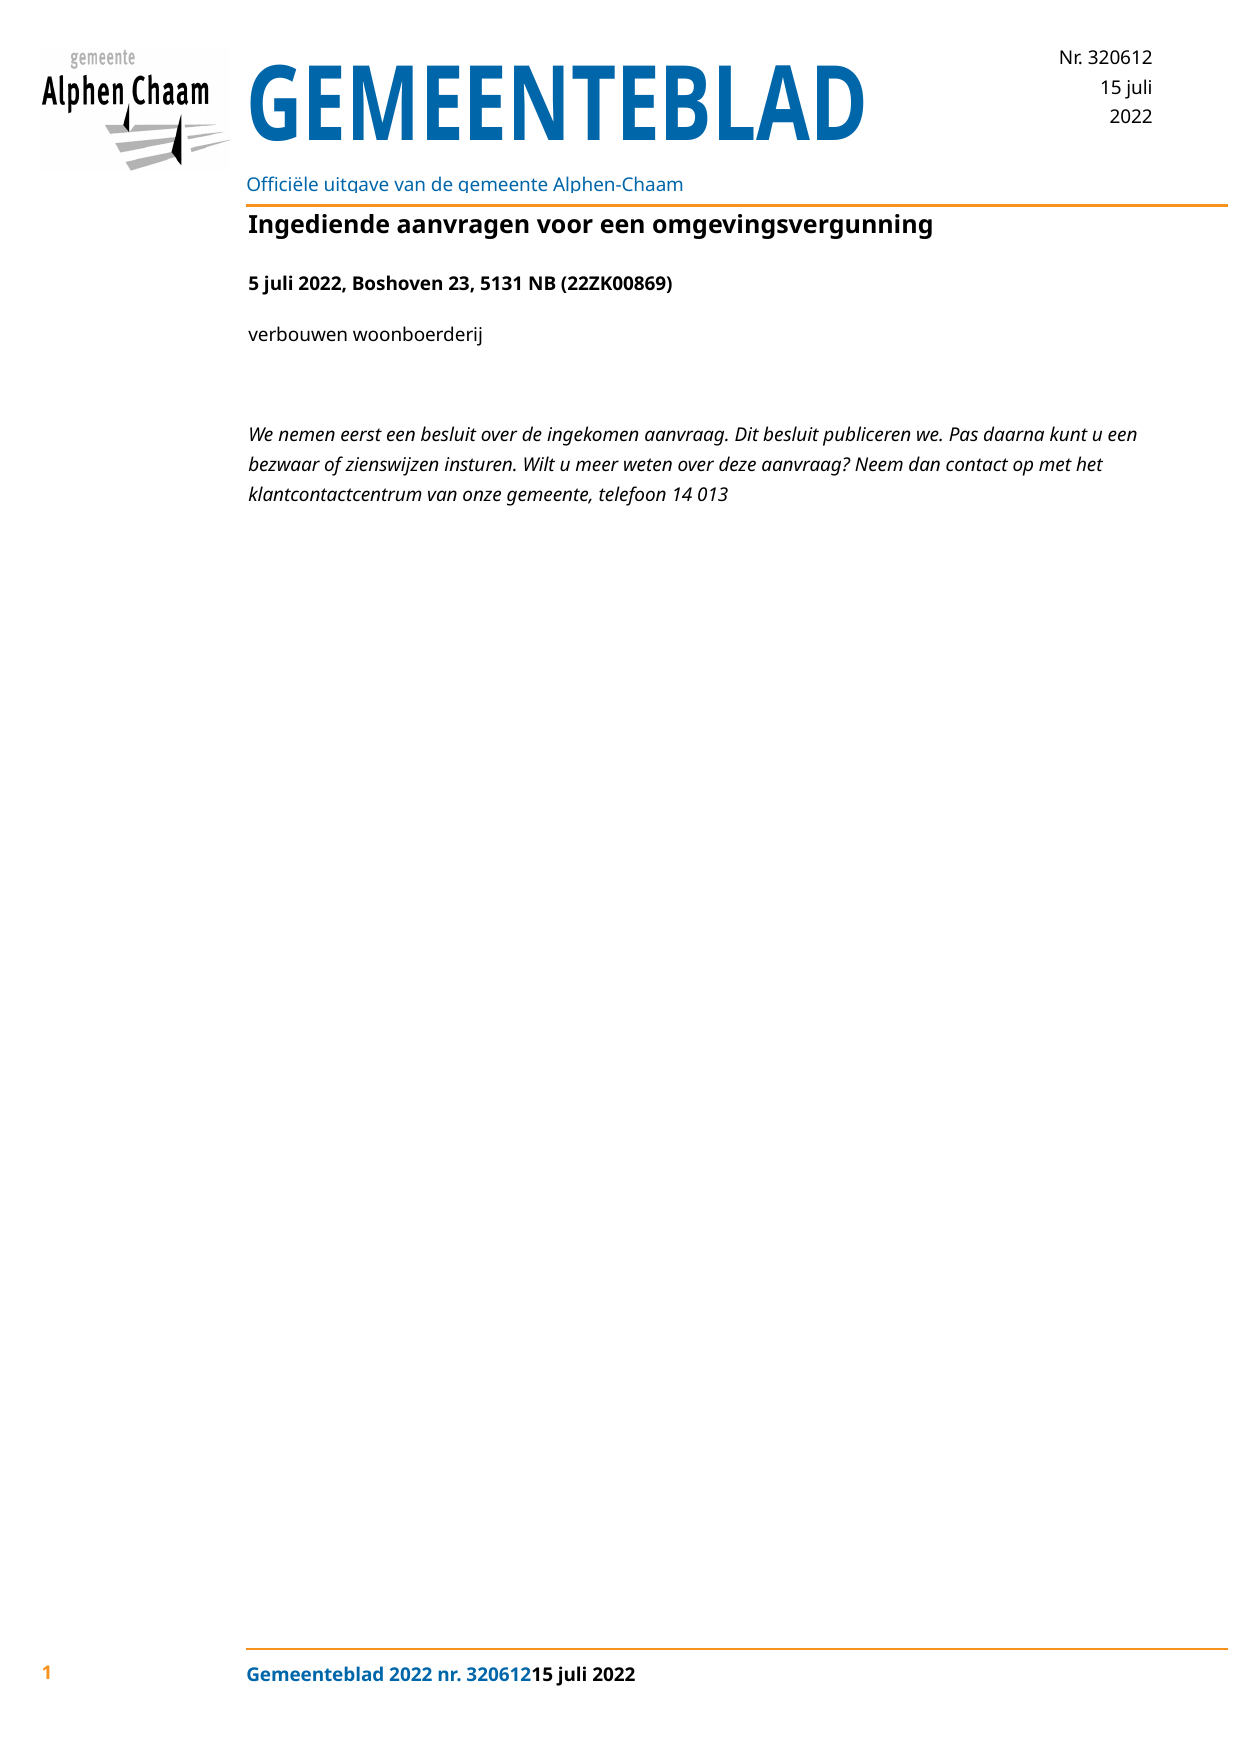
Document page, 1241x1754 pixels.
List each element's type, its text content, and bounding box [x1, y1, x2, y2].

picture [41, 47, 231, 172]
text 5 juli 2022, Boshoven 23, 5131 NB (22ZK00869) [248, 270, 1152, 296]
text Ingediende aanvragen voor een omgevingsvergunning [248, 207, 1152, 241]
text verbouwen woonboerderij [248, 321, 1152, 346]
text We nemen eerst een besluit over de ingekomen aanvraag. Dit besluit publiceren we. Pas daarna kunt u een bezwaar of zienswijzen insturen. Wilt u meer weten over deze aanvraag? Neem dan contact op met het klantcontactcentrum van onze gemeente, telefoon 14 013 [248, 422, 1152, 506]
